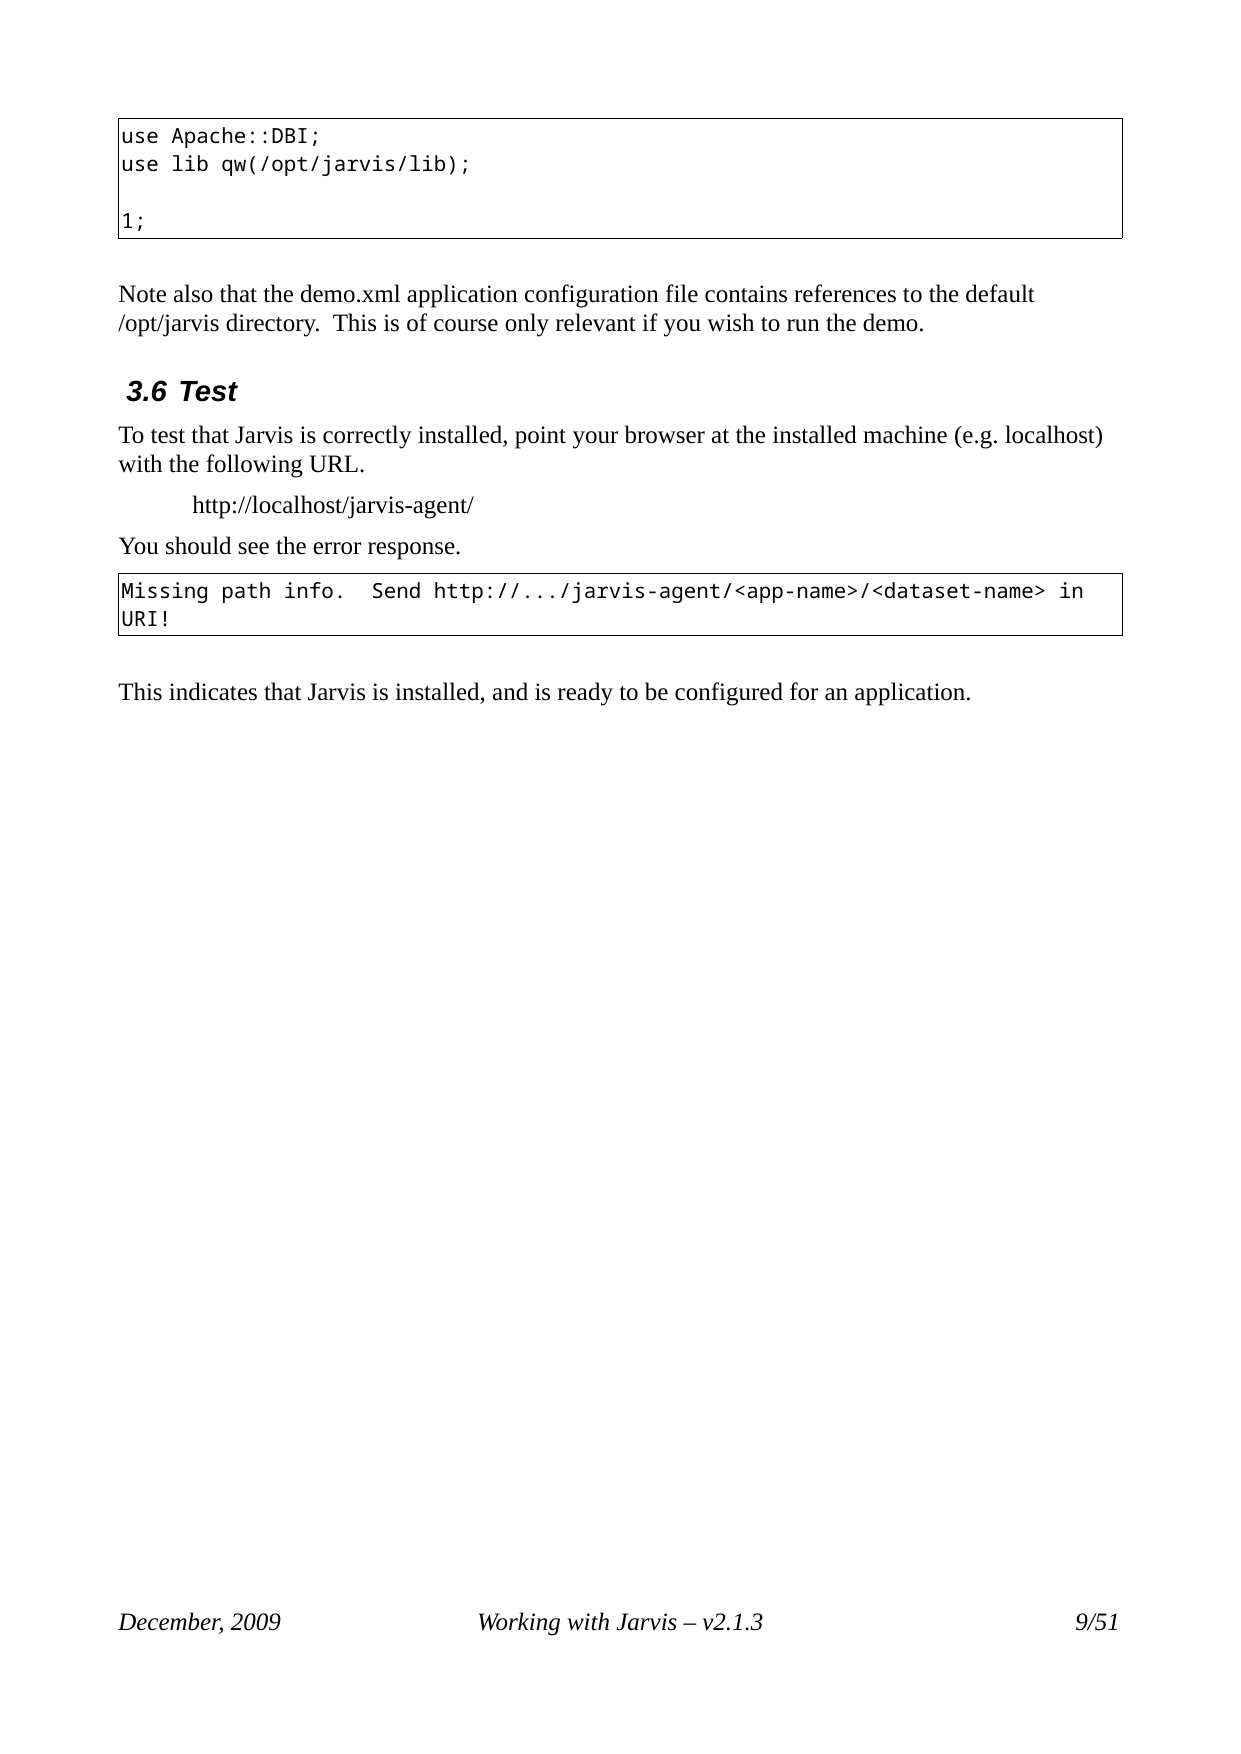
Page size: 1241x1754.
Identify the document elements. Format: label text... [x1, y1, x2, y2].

text To test that Jarvis is correctly installed, point your browser at the installed machine (e.g. localhost) with the following URL. [118, 420, 1122, 478]
text Note also that the demo.xml application configuration file contains references to the default /opt/jarvis directory. This is of course only relevant if you wish to run the demo. [118, 279, 1122, 337]
text Missing path info. Send http://.../jarvis-agent/<app-name>/<dataset-name> in URI! [119, 574, 1122, 635]
text http://localhost/jarvis-agent/ [118, 490, 1122, 519]
text You should see the error response. [118, 531, 1122, 560]
text 1; [119, 203, 1122, 238]
text This indicates that Jarvis is installed, and is ready to be configured for an application. [118, 677, 1122, 706]
subtitle Test [118, 374, 1122, 408]
text use lib qw(/opt/jarvis/lib); [119, 147, 1122, 178]
text use Apache::DBI; [119, 119, 1122, 147]
